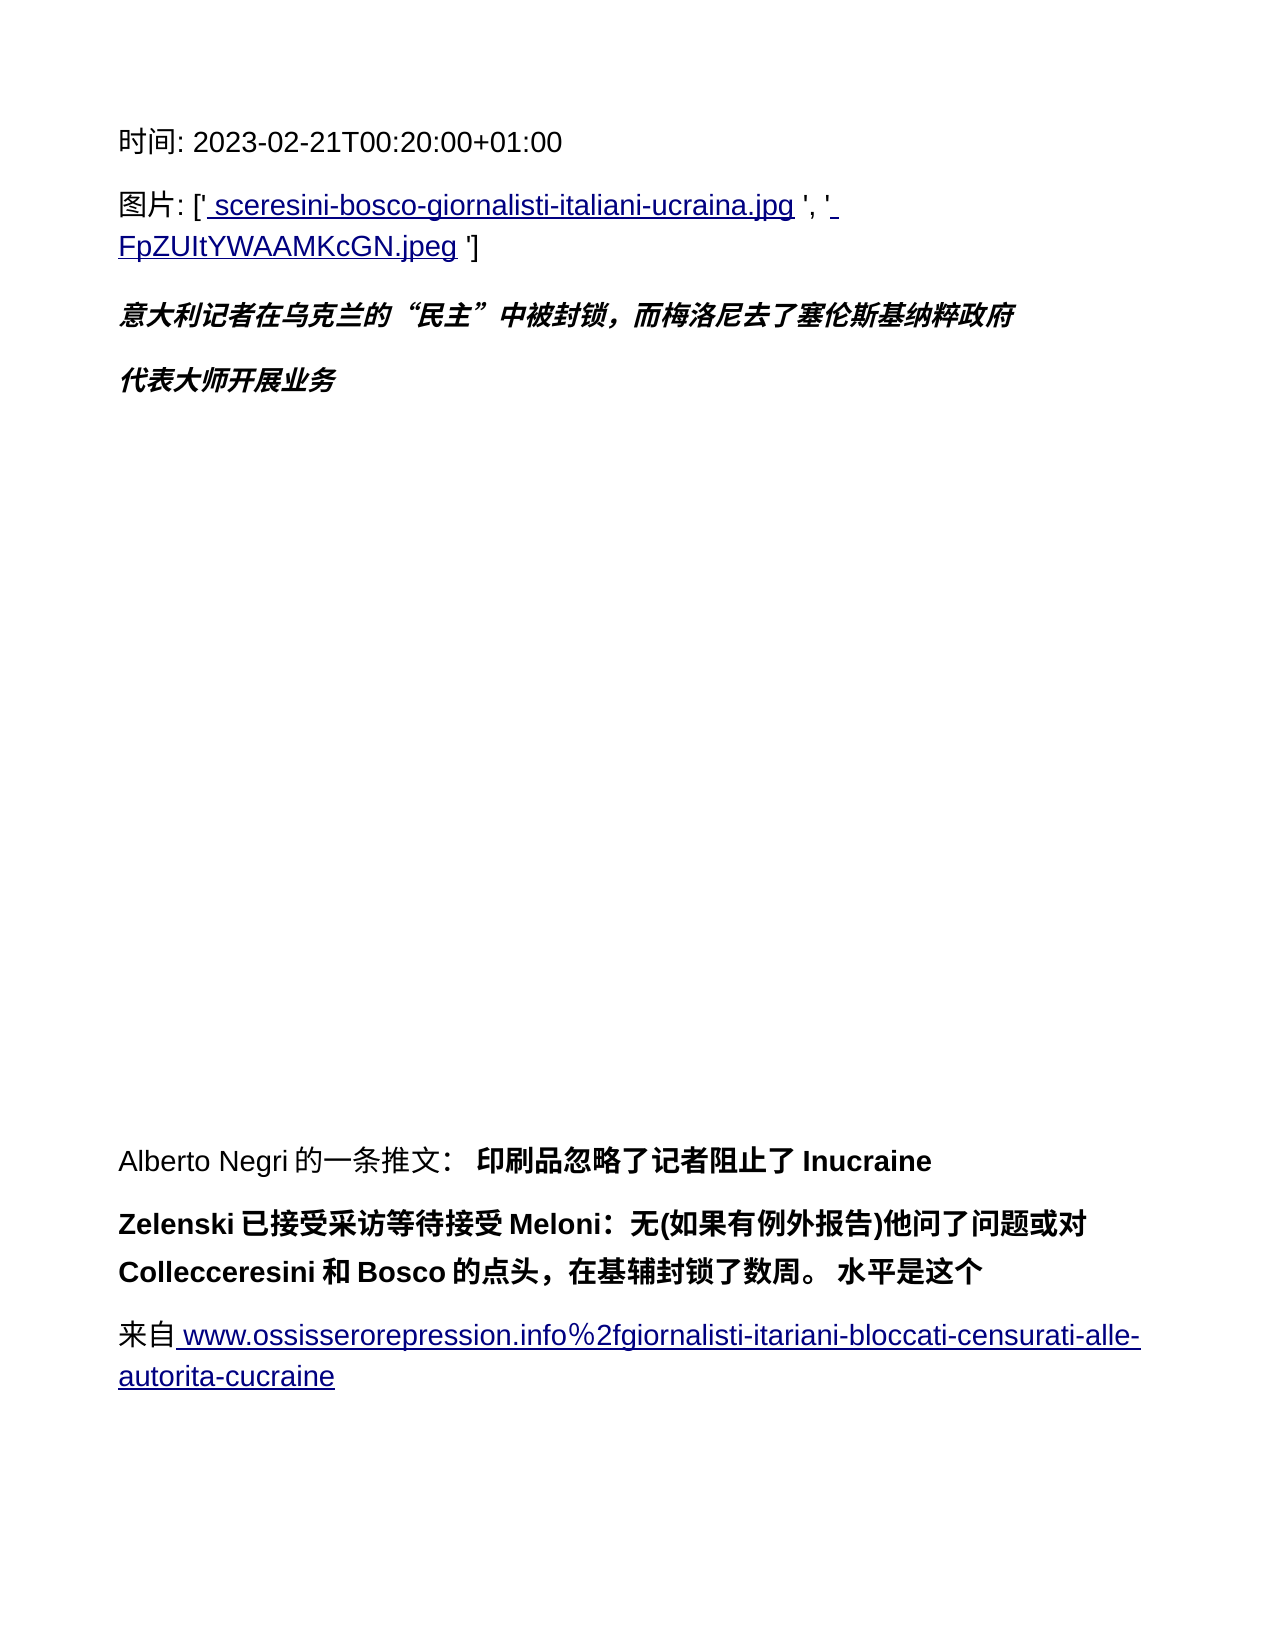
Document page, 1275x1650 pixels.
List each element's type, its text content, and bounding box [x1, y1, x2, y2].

text 时间: 2023-02-21T00:20:00+01:00 [118, 118, 1157, 160]
text 来自 www.ossisserorepression.info％2fgiornalisti-itariani-bloccati-censurati-alle-autorita-cucraine [118, 1312, 1157, 1393]
subtitle 代表大师开展业务 [118, 358, 1157, 398]
text 图片: [' sceresini-bosco-giornalisti-italiani-ucraina.jpg ', ' FpZUItYWAAMKcGN.jpeg '] [118, 181, 1157, 262]
text Zelenski已接受采访等待接受Meloni：无(如果有例外报告)他问了问题或对Collecceresini和Bosco的点头，在基辅封锁了数周。 水平是这个 [118, 1200, 1157, 1291]
text Alberto Negri的一条推文： 印刷品忽略了记者阻止了Inucraine [118, 410, 1157, 1179]
subtitle 意大利记者在乌克兰的“民主”中被封锁，而梅洛尼去了塞伦斯基纳粹政府 [118, 294, 1157, 333]
